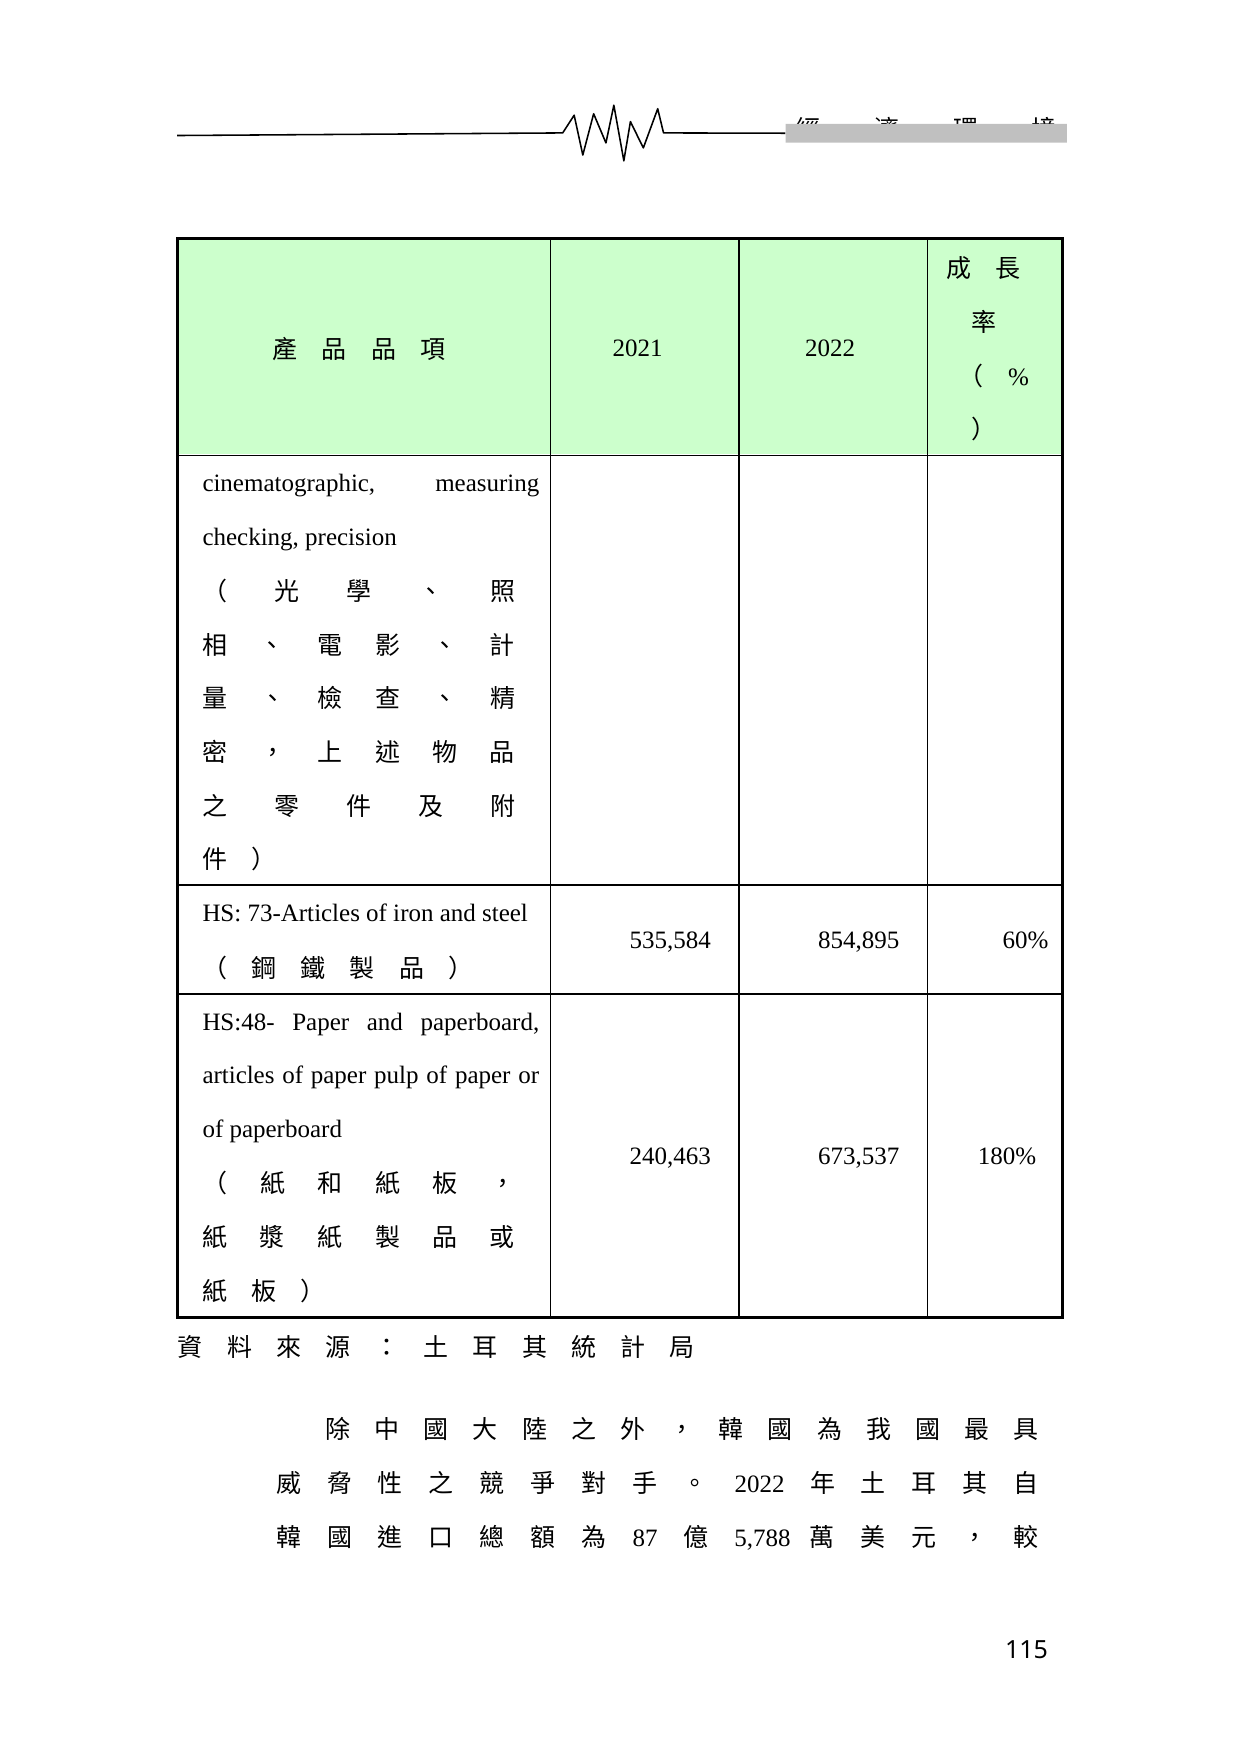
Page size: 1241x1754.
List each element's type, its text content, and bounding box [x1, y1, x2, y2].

table_cell [928, 456, 1061, 884]
table_header 2021 [551, 240, 738, 454]
table_cell [551, 456, 738, 884]
table_header 成長率（%） [928, 240, 1061, 454]
text 除中國大陸之外，韓國為我國最具威脅性之競爭對手。2022年土耳其自韓國進口總額為87億5,788萬美元，較 [276, 1401, 1063, 1562]
table_cell 180% [928, 995, 1061, 1316]
table_cell 240,463 [551, 995, 738, 1316]
table_cell HS: 73-Articles of iron and steel （鋼鐵製品） [179, 886, 550, 993]
table_cell 535,584 [551, 886, 738, 993]
table_cell cinematographic, measuring checking, precision （光學、照相、電影、計量、檢查、精密，上述物品之零件及附件） [179, 456, 550, 884]
table_cell 854,895 [740, 886, 927, 993]
table_header 產品品項 [179, 240, 550, 454]
text 資料來源：土耳其統計局 [178, 1319, 1063, 1372]
table_header 2022 [740, 240, 927, 454]
table_cell 60% [928, 886, 1061, 993]
table_cell 673,537 [740, 995, 927, 1316]
table_cell [740, 456, 927, 884]
table_cell HS:48- Paper and paperboard, articles of paper pulp of paper or of paperboard （紙和紙板，紙漿紙製品或紙板） [179, 995, 550, 1316]
